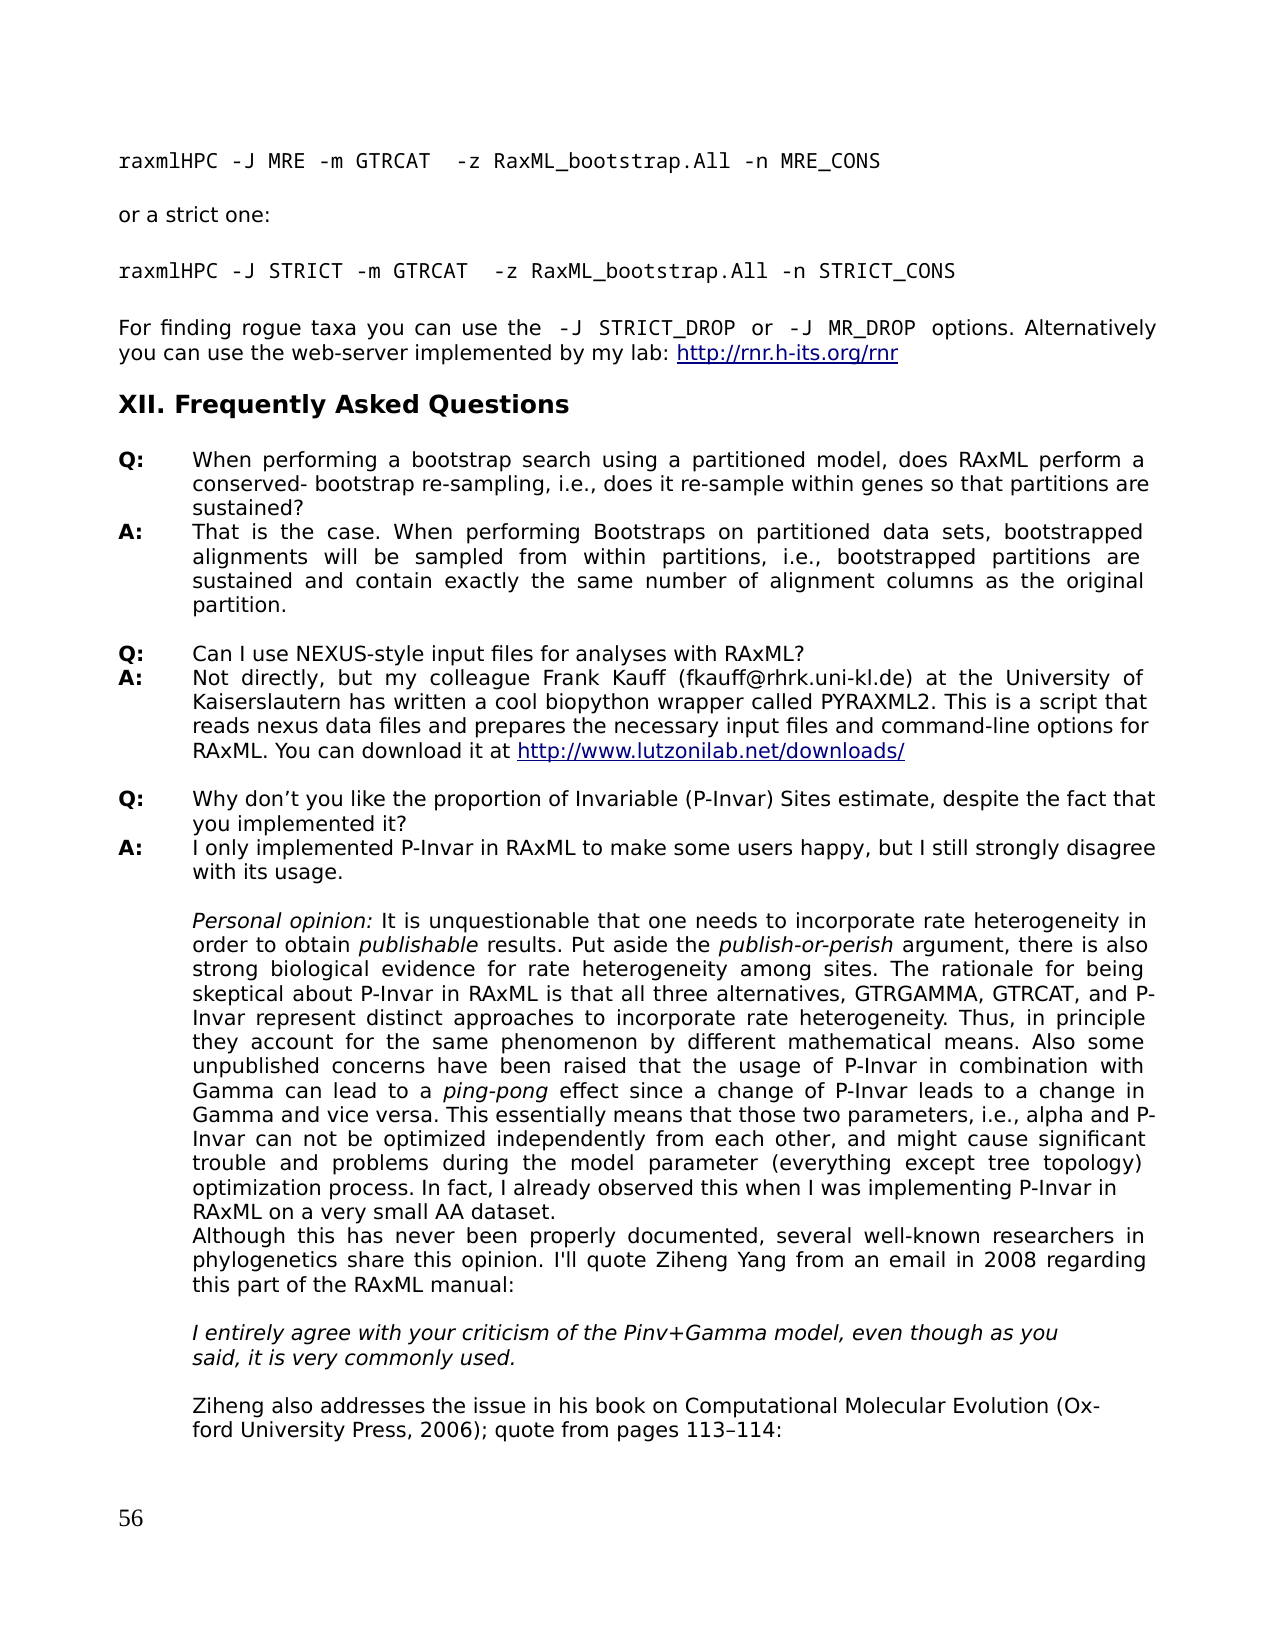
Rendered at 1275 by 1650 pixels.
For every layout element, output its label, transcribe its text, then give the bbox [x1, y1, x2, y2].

text Q: When performing a bootstrap search using a partitioned model, does RAxML perform a conserved- bootstrap re-sampling, i.e., does it re-sample within genes so that partitions are sustained? [118, 448, 1157, 520]
text A: That is the case. When performing Bootstraps on partitioned data sets, bootstrapped alignments will be sampled from within partitions, i.e., bootstrapped partitions are sustained and contain exactly the same number of alignment columns as the original partition. [118, 520, 1157, 617]
text Personal opinion: It is unquestionable that one needs to incorporate rate heterogeneity in order to obtain publishable results. Put aside the publish-or-perish argument, there is also strong biological evidence for rate heterogeneity among sites. The rationale for being skeptical about P-Invar in RAxML is that all three alternatives, GTRGAMMA, GTRCAT, and P- Invar represent distinct approaches to incorporate rate heterogeneity. Thus, in principle they account for the same phenomenon by different mathematical means. Also some unpublished concerns have been raised that the usage of P-Invar in combination with Gamma can lead to a ping-pong effect since a change of P-Invar leads to a change in Gamma and vice versa. This essentially means that those two parameters, i.e., alpha and P- Invar can not be optimized independently from each other, and might cause significant trouble and problems during the model parameter (everything except tree topology) optimization process. In fact, I already observed this when I was implementing P-Invar in [118, 909, 1157, 1200]
text RAxML on a very small AA dataset. [118, 1200, 1157, 1224]
text raxmlHPC -J STRICT -m GTRCAT -z RaxML_bootstrap.All -n STRICT_CONS [118, 256, 1157, 284]
text A: Not directly, but my colleague Frank Kauff (fkauff@rhrk.uni-kl.de) at the University of Kaiserslautern has written a cool biopython wrapper called PYRAXML2. This is a script that reads nexus data files and prepares the necessary input files and command-line options for RAxML. You can download it at http://www.lutzonilab.net/downloads/ [118, 666, 1157, 763]
text I entirely agree with your criticism of the Pinv+Gamma model, even though as you [118, 1321, 1157, 1346]
text Q: Can I use NEXUS-style input files for analyses with RAxML? [118, 642, 1157, 666]
text For finding rogue taxa you can use the -J STRICT_DROP or -J MR_DROP options. Alternatively you can use the web-server implemented by my lab: http://rnr.h-its.org/rnr [118, 313, 1157, 366]
text ford University Press, 2006); quote from pages 113–114: [118, 1418, 1157, 1443]
text Q: Why don’t you like the proportion of Invariable (P-Invar) Sites estimate, despite the fact that you implemented it? [118, 787, 1157, 836]
text Ziheng also addresses the issue in his book on Computational Molecular Evolution (Ox- [118, 1394, 1157, 1418]
text said, it is very commonly used. [118, 1346, 1157, 1370]
text A: I only implemented P-Invar in RAxML to make some users happy, but I still strongly disagree with its usage. [118, 836, 1157, 884]
text XII. Frequently Asked Questions [118, 390, 1157, 419]
text raxmlHPC -J MRE -m GTRCAT -z RaxML_bootstrap.All -n MRE_CONS [118, 147, 1157, 175]
text or a strict one: [118, 203, 1157, 228]
text Although this has never been properly documented, several well-known researchers in phylogenetics share this opinion. I'll quote Ziheng Yang from an email in 2008 regarding this part of the RAxML manual: [118, 1224, 1157, 1297]
